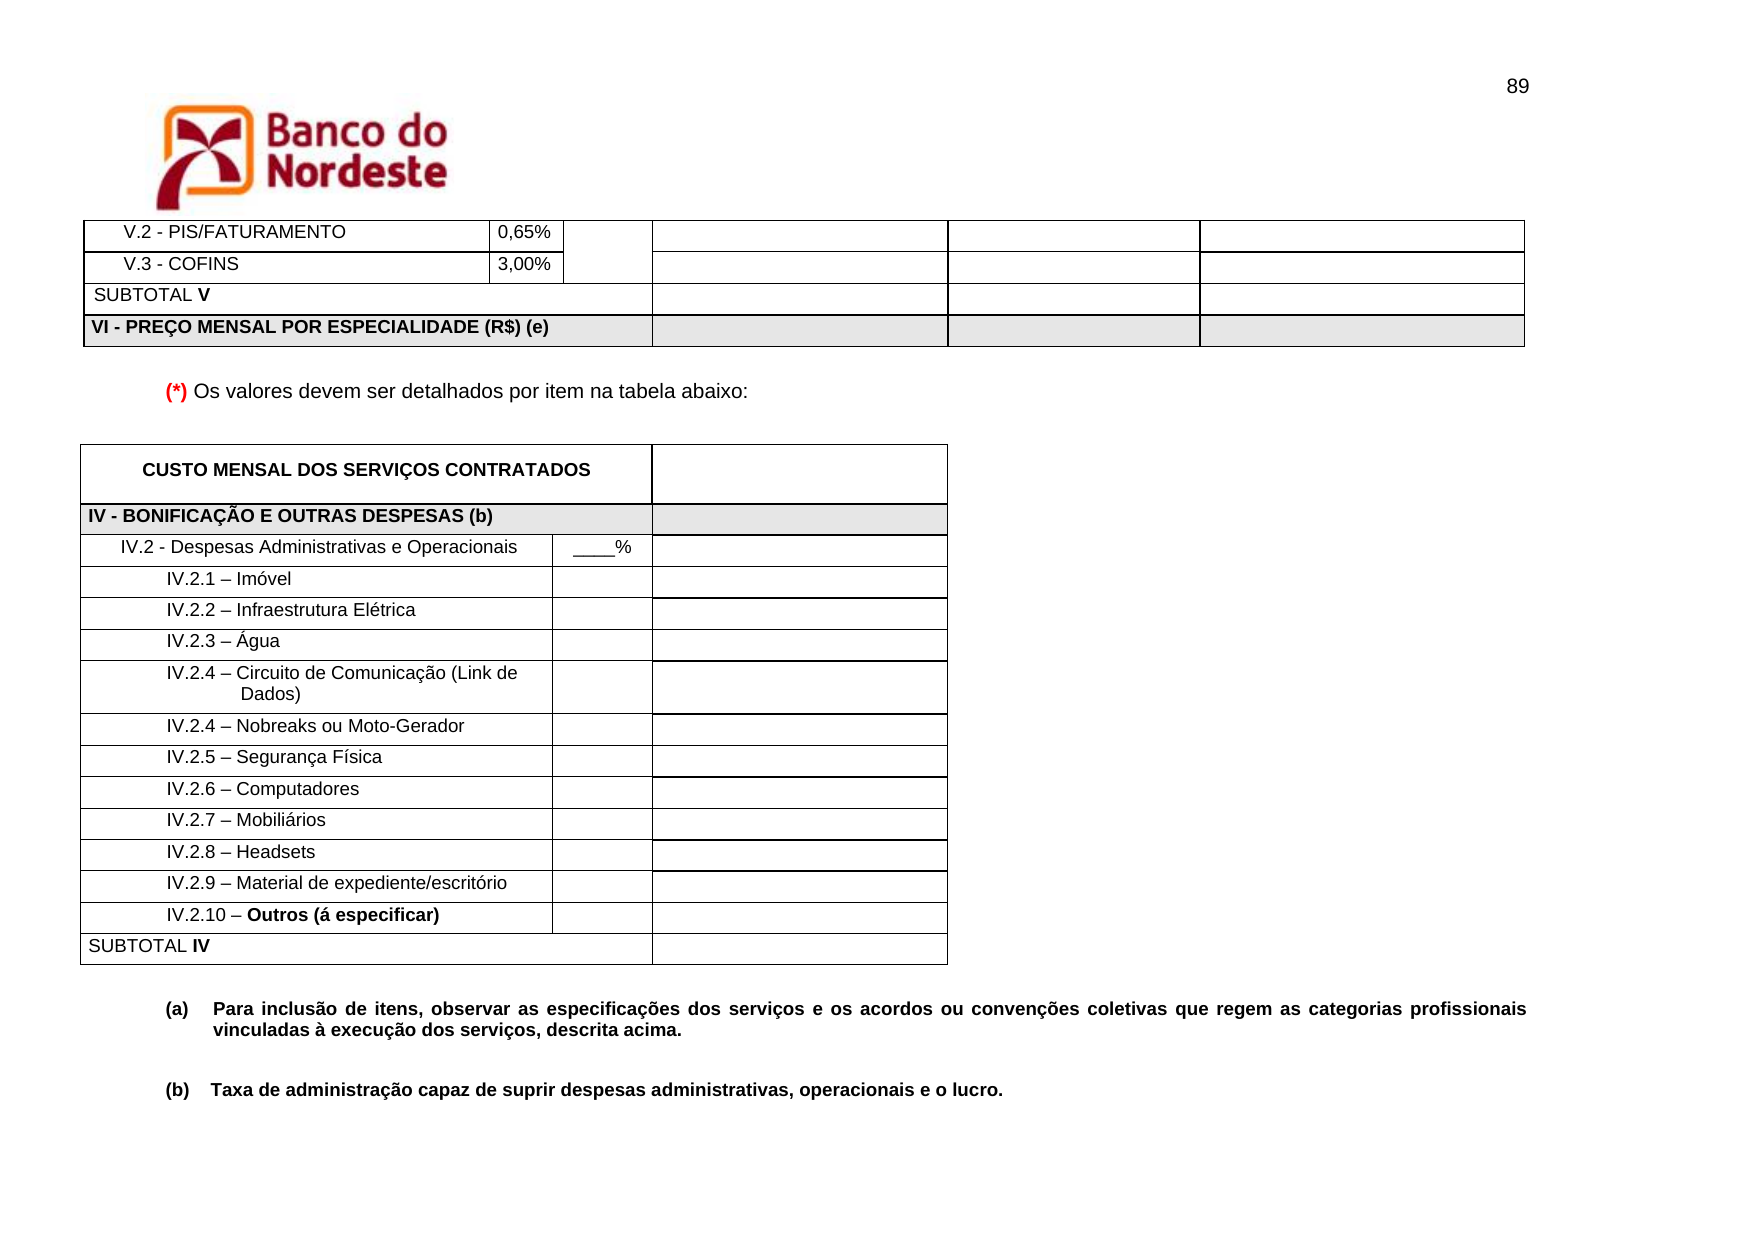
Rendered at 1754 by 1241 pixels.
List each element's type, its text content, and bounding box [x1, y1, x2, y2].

table_cell [1201, 316, 1524, 346]
table_cell [653, 841, 947, 870]
table_cell [653, 505, 947, 534]
table_cell [553, 714, 652, 744]
table_cell [553, 903, 652, 933]
table_cell [653, 809, 947, 839]
table_cell [653, 252, 947, 282]
table_cell IV.2.4 – Circuito de Comunicação (Link de Dados) [81, 661, 552, 713]
table_cell [553, 809, 652, 839]
table_cell [653, 284, 947, 314]
table_cell [553, 871, 652, 902]
table_cell IV.2.4 – Nobreaks ou Moto-Gerador [81, 714, 552, 744]
table_cell [1201, 221, 1524, 251]
table_cell [653, 746, 947, 776]
table_cell SUBTOTAL IV [81, 934, 652, 964]
table_cell [553, 598, 652, 629]
table_cell IV.2.8 – Headsets [81, 840, 552, 870]
table_cell [553, 746, 652, 776]
table_cell 3,00% [490, 253, 563, 282]
table_cell [949, 284, 1199, 314]
table_header [653, 445, 947, 503]
table_cell [1201, 284, 1524, 314]
table_cell [1201, 253, 1524, 282]
table_cell [653, 662, 947, 713]
table_cell [553, 567, 652, 597]
table_cell [653, 221, 947, 251]
picture [144, 93, 455, 220]
table_header CUSTO MENSAL DOS SERVIÇOS CONTRATADOS [81, 445, 651, 503]
table_cell [653, 715, 947, 744]
table_cell [553, 840, 652, 870]
text (a) Para inclusão de itens, observar as especificações dos serviços e os acordos ou convenções coletivas que regem as categorias profissionais vinculadas à execução dos serviços, descrita acima. [165, 998, 1529, 1041]
table_cell [653, 599, 947, 629]
table_cell [949, 252, 1199, 282]
table_cell [553, 777, 652, 807]
table_cell IV - BONIFICAÇÃO E OUTRAS DESPESAS (b) [81, 505, 652, 534]
table_cell V.2 - PIS/FATURAMENTO [85, 221, 489, 251]
table_cell IV.2.6 – Computadores [81, 777, 552, 807]
table_cell [553, 630, 652, 660]
table_cell [653, 630, 947, 660]
table_cell [949, 221, 1199, 251]
table_cell [653, 872, 947, 902]
table_cell IV.2.9 – Material de expediente/escritório [81, 871, 552, 902]
table_cell [653, 934, 947, 964]
table_cell V.3 - COFINS [85, 253, 489, 282]
table_cell [653, 778, 947, 807]
table_cell IV.2 - Despesas Administrativas e Operacionais [81, 535, 552, 566]
table_cell [653, 316, 947, 346]
table_cell IV.2.2 – Infraestrutura Elétrica [81, 598, 552, 629]
table_cell IV.2.7 – Mobiliários [81, 809, 552, 839]
table_cell [564, 221, 652, 282]
table_cell [653, 567, 947, 597]
table_cell ____% [553, 535, 652, 566]
text (*) Os valores devem ser detalhados por item na tabela abaixo: [165, 379, 1529, 403]
table_cell IV.2.5 – Segurança Física [81, 746, 552, 776]
table_cell IV.2.3 – Água [81, 630, 552, 660]
table_cell [553, 661, 652, 713]
table_cell IV.2.10 – Outros (á especificar) [81, 903, 552, 933]
table_cell SUBTOTAL V [85, 284, 652, 314]
table_cell 0,65% [490, 221, 563, 251]
text (b) Taxa de administração capaz de suprir despesas administrativas, operacionais e o lucro. [165, 1079, 1529, 1101]
table_cell VI - PREÇO MENSAL POR ESPECIALIDADE (R$) (e) [85, 316, 652, 346]
table_cell [653, 536, 947, 566]
table_cell [653, 903, 947, 933]
table_cell [949, 316, 1199, 346]
table_cell IV.2.1 – Imóvel [81, 567, 552, 597]
